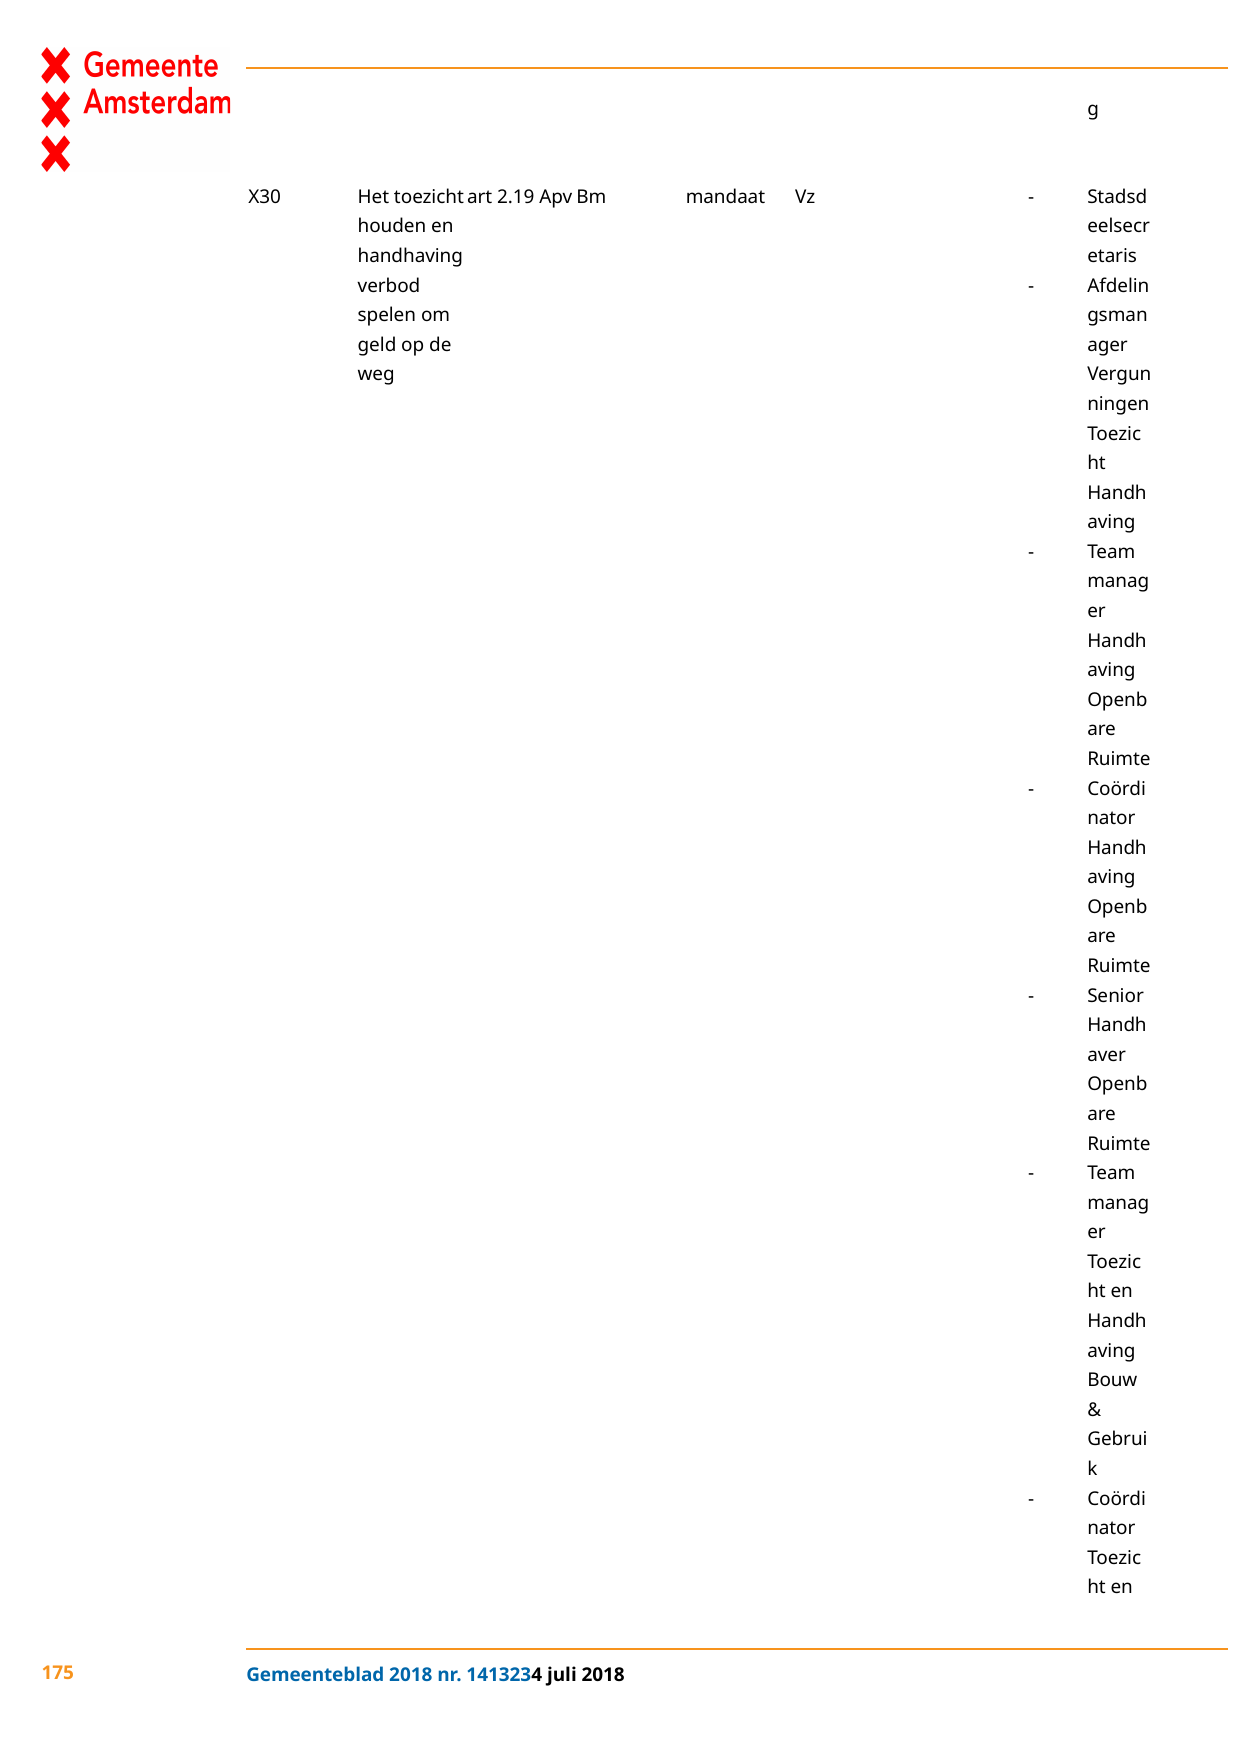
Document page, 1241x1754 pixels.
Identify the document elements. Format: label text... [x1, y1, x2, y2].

table_header Stadsdeelsecretaris Afdelingsmanager Vergunningen Toezicht Handhaving Teammanager Handhaving Openbare Ruimte Coördinator Handhaving Openbare Ruimte Senior Handhaver Openbare Ruimte Teammanager Toezicht en Handhaving Bouw & Gebruik Coördinator Toezicht en [1028, 154, 1152, 1599]
table_header g [1028, 95, 1152, 150]
table_header mandaat [686, 154, 795, 1599]
table_header [248, 95, 357, 150]
table_header Vz [795, 154, 904, 1599]
table_header [904, 95, 1028, 150]
table_header [686, 95, 795, 150]
table_header [795, 95, 904, 150]
table_header [904, 154, 1028, 1599]
table_header [467, 95, 576, 150]
table_header [358, 95, 467, 150]
table_header X30 [248, 154, 357, 1599]
table_header [576, 95, 686, 150]
picture [41, 47, 231, 172]
table_header Bm [576, 154, 686, 1599]
table_header Het toezicht houden en handhaving verbod spelen om geld op de weg [358, 154, 467, 1599]
table_header art 2.19 Apv [467, 154, 576, 1599]
